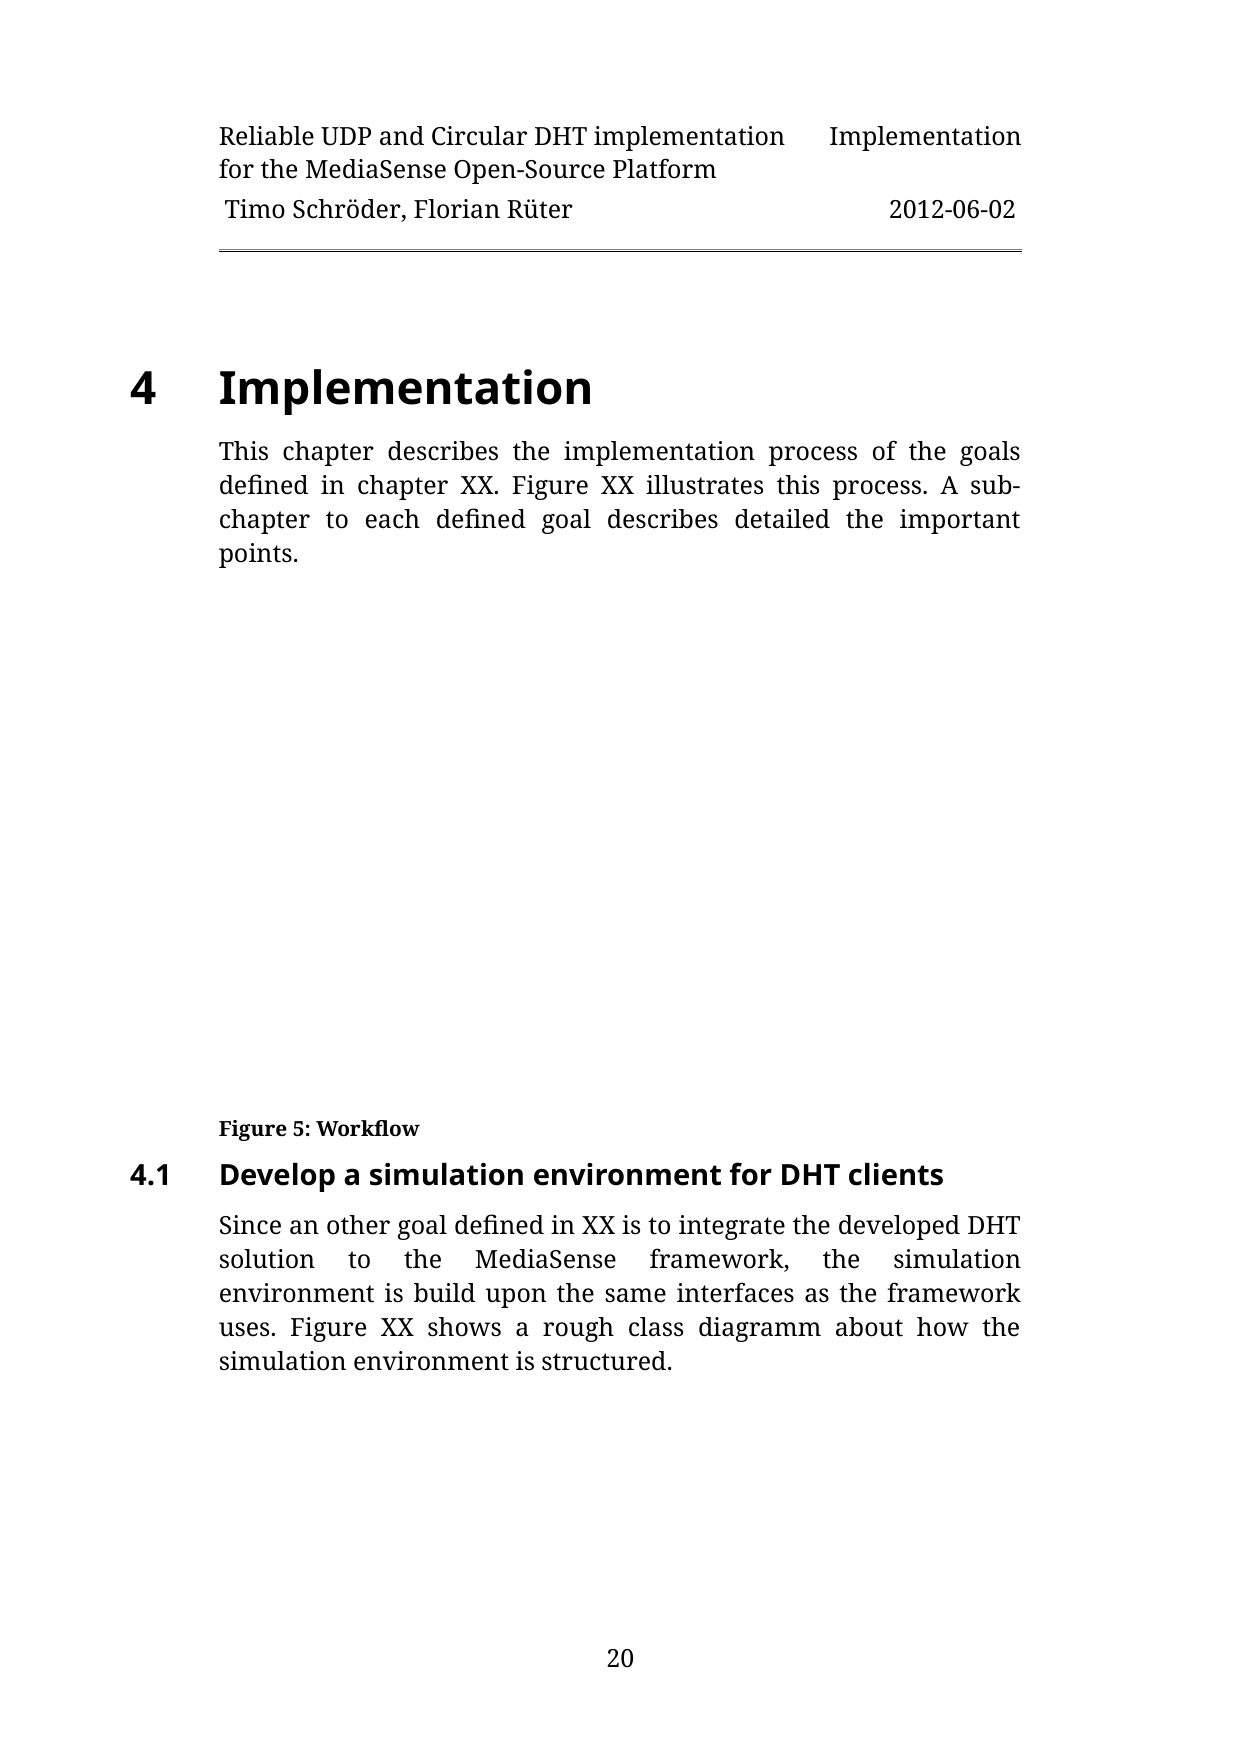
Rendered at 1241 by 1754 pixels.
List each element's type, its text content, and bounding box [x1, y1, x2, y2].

text Since an other goal defined in XX is to integrate the developed DHT solution to the MediaSense framework, the simulation environment is build upon the same interfaces as the framework uses. Figure XX shows a rough class diagramm about how the simulation environment is structured. [218, 1207, 1022, 1378]
subtitle Implementation [130, 356, 1022, 418]
text This chapter describes the implementation process of the goals defined in chapter XX. Figure XX illustrates this process. A sub-chapter to each defined goal describes detailed the important points. [218, 433, 1022, 570]
text Figure 5: Workflow [218, 607, 1020, 1142]
subtitle Develop a simulation environment for DHT clients [130, 1154, 1022, 1194]
